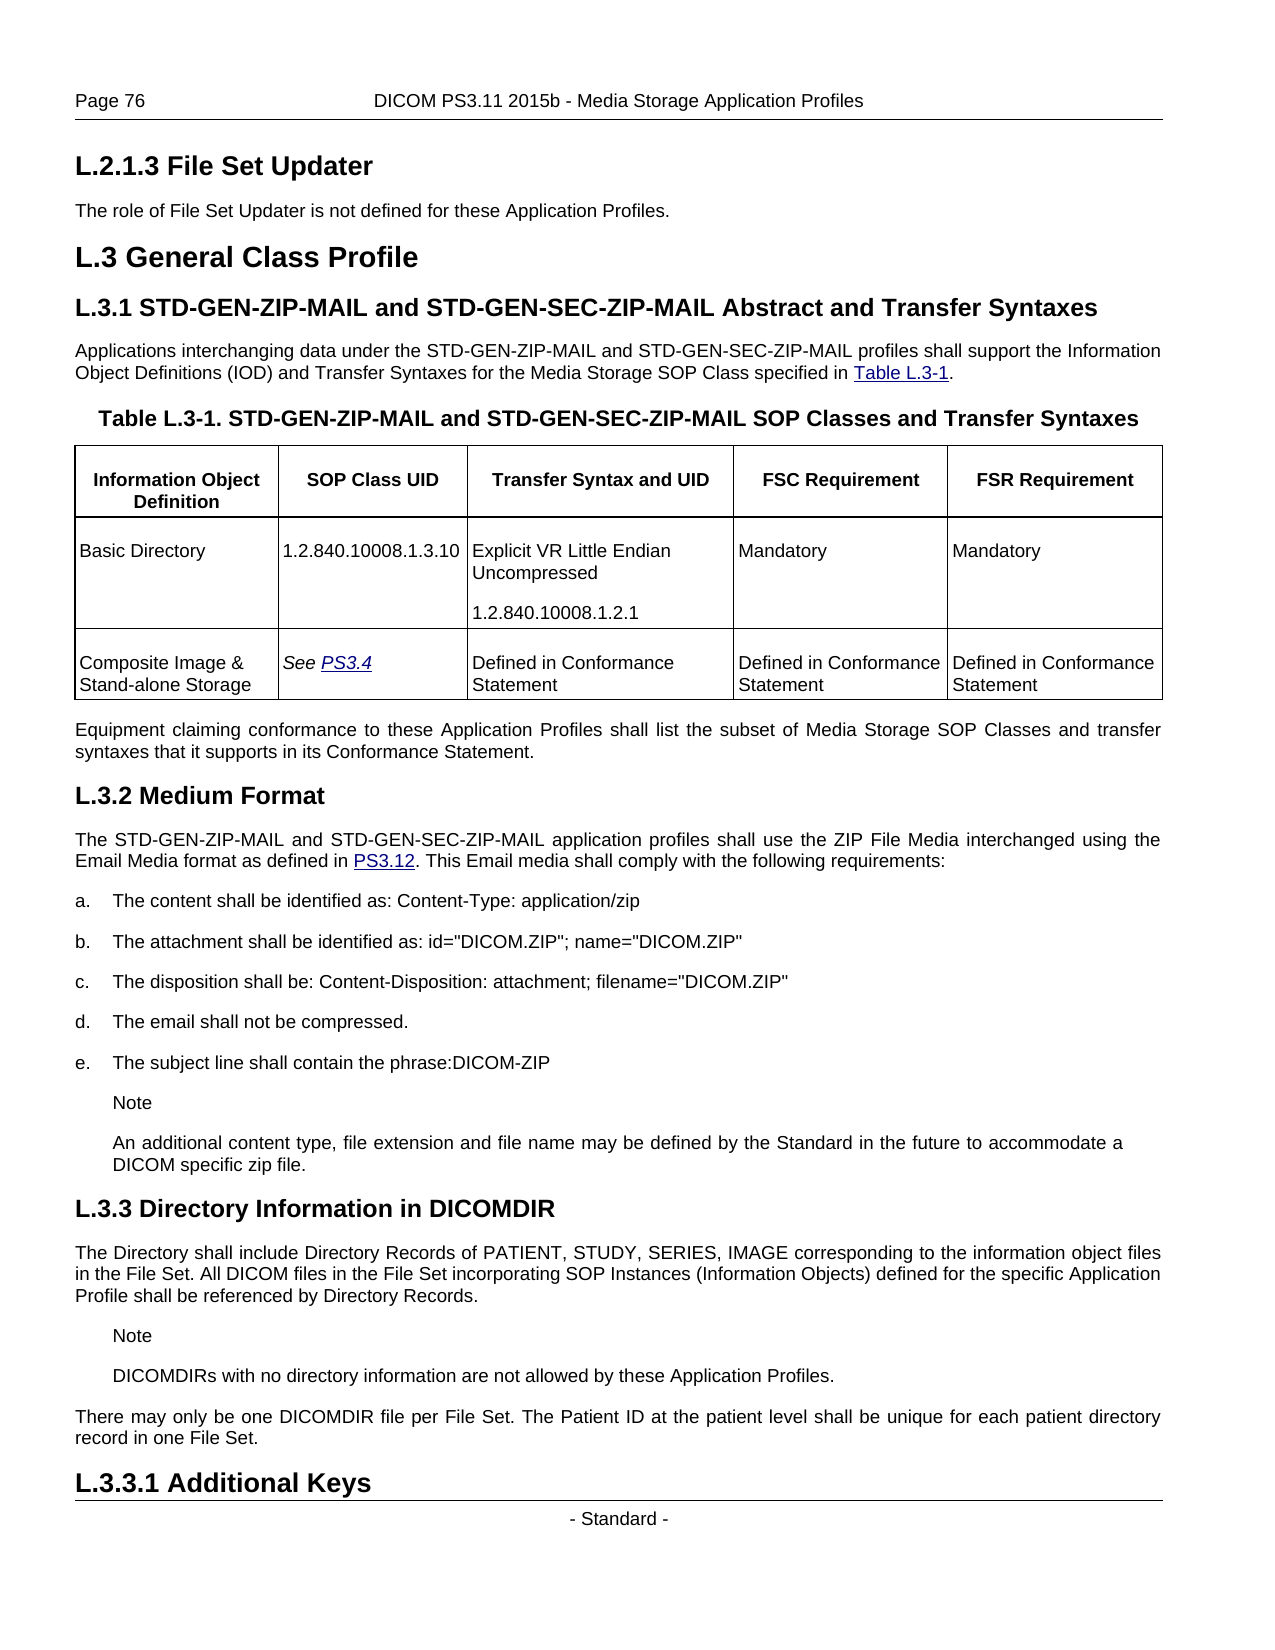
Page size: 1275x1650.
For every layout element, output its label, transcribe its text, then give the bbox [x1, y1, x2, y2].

table_cell Explicit VR Little Endian Uncompressed 1.2.840.10008.1.2.1 [468, 518, 733, 628]
text L.3.3 Directory Information in DICOMDIR [75, 1194, 1162, 1223]
text The STD-GEN-ZIP-MAIL and STD-GEN-SEC-ZIP-MAIL application profiles shall use the ZIP File Media interchanged using the Email Media format as defined in PS3.12. This Email media shall comply with the following requirements: [75, 828, 1162, 871]
table_cell See PS3.4 [279, 629, 467, 699]
text Note [112, 1092, 1125, 1113]
table_cell Mandatory [734, 518, 947, 628]
table_cell 1.2.840.10008.1.3.10 [279, 518, 467, 628]
list The content shall be identified as: Content-Type: application/zip [75, 890, 1162, 912]
table_header FSR Requirement [948, 446, 1162, 516]
text L.3.2 Medium Format [75, 781, 1162, 809]
table_cell Defined in Conformance Statement [948, 629, 1162, 699]
text The Directory shall include Directory Records of PATIENT, STUDY, SERIES, IMAGE corresponding to the information object files in the File Set. All DICOM files in the File Set incorporating SOP Instances (Information Objects) defined for the specific Application Profile shall be referenced by Directory Records. [75, 1241, 1162, 1306]
table_cell Defined in Conformance Statement [468, 629, 733, 699]
text The role of File Set Updater is not defined for these Application Profiles. [75, 200, 1162, 222]
text Equipment claiming conformance to these Application Profiles shall list the subset of Media Storage SOP Classes and transfer syntaxes that it supports in its Conformance Statement. [75, 719, 1162, 762]
text L.2.1.3 File Set Updater [75, 150, 1162, 181]
list The email shall not be compressed. [75, 1011, 1162, 1033]
table_header SOP Class UID [279, 446, 467, 516]
text An additional content type, file extension and file name may be defined by the Standard in the future to accommodate a DICOM specific zip file. [112, 1132, 1125, 1175]
text DICOMDIRs with no directory information are not allowed by these Application Profiles. [112, 1365, 1125, 1387]
text There may only be one DICOMDIR file per File Set. The Patient ID at the patient level shall be unique for each patient directory record in one File Set. [75, 1406, 1162, 1449]
table_cell Mandatory [948, 518, 1162, 628]
text Note [112, 1325, 1125, 1346]
table_cell Basic Directory [76, 518, 278, 628]
list The attachment shall be identified as: id="DICOM.ZIP"; name="DICOM.ZIP" [75, 931, 1162, 952]
table_header FSC Requirement [734, 446, 947, 516]
text Table L.3-1. STD-GEN-ZIP-MAIL and STD-GEN-SEC-ZIP-MAIL SOP Classes and Transfer Syntaxes [75, 406, 1162, 432]
table_cell Composite Image & Stand-alone Storage [76, 629, 278, 699]
table_header Information Object Definition [76, 446, 278, 516]
table_header Transfer Syntax and UID [468, 446, 733, 516]
list The disposition shall be: Content-Disposition: attachment; filename="DICOM.ZIP" [75, 971, 1162, 992]
table_cell Defined in Conformance Statement [734, 629, 947, 699]
text Applications interchanging data under the STD-GEN-ZIP-MAIL and STD-GEN-SEC-ZIP-MAIL profiles shall support the Information Object Definitions (IOD) and Transfer Syntaxes for the Media Storage SOP Class specified in Table L.3-1. [75, 340, 1162, 383]
text L.3.3.1 Additional Keys [75, 1467, 1162, 1499]
text L.3.1 STD-GEN-ZIP-MAIL and STD-GEN-SEC-ZIP-MAIL Abstract and Transfer Syntaxes [75, 293, 1162, 321]
list The subject line shall contain the phrase:DICOM-ZIP [75, 1051, 1162, 1073]
text L.3 General Class Profile [75, 240, 1162, 274]
